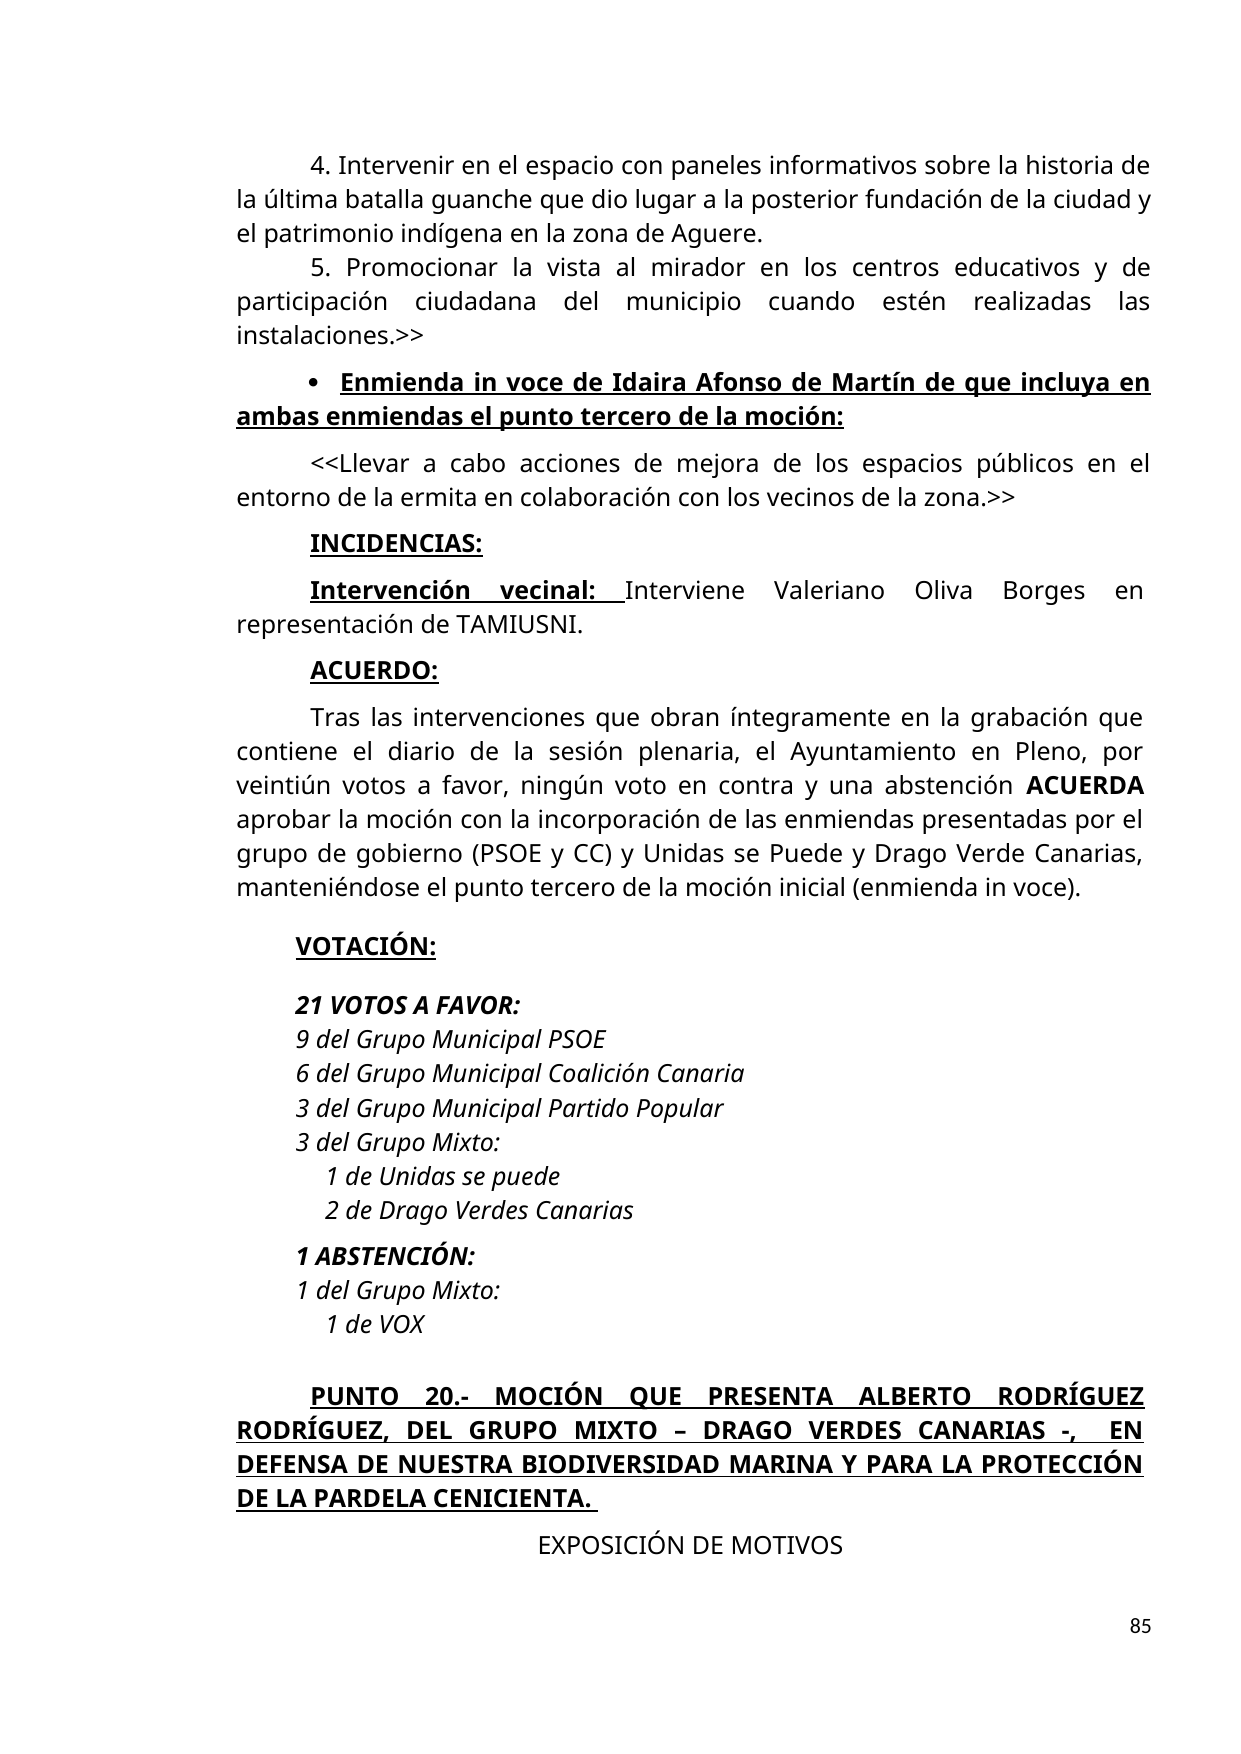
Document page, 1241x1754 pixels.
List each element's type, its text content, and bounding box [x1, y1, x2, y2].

text PUNTO 20.- MOCIÓN QUE PRESENTA ALBERTO RODRÍGUEZ RODRÍGUEZ, DEL GRUPO MIXTO – DRAGO VERDES CANARIAS -, EN [236, 1379, 1144, 1442]
text 9 del Grupo Municipal PSOE [295, 1022, 1152, 1056]
text 3 del Grupo Mixto: [295, 1124, 1152, 1158]
text DEFENSA DE NUESTRA BIODIVERSIDAD MARINA Y PARA LA PROTECCIÓN [236, 1443, 1144, 1476]
text DE LA PARDELA CENICIENTA. [236, 1477, 1144, 1515]
text 1 de Unidas se puede [295, 1158, 1152, 1192]
text 1 ABSTENCIÓN: [236, 1239, 1144, 1273]
text <<Llevar a cabo acciones de mejora de los espacios públicos en el entorno de la ermita en colaboración con los vecinos de la zona.>> [236, 445, 1152, 513]
text Tras las intervenciones que obran íntegramente en la grabación que contiene el diario de la sesión plenaria, el Ayuntamiento en Pleno, por veintiún votos a favor, ningún voto en contra y una abstención ACUERDA aprobar la moción con la incorporación de las enmiendas presentadas por el grupo de gobierno (PSOE y CC) y Unidas se Puede y Drago Verde Canarias, manteniéndose el punto tercero de la moción inicial (enmienda in voce). [236, 699, 1144, 904]
text 1 de VOX [295, 1307, 1152, 1341]
text 1 del Grupo Mixto: [295, 1273, 1152, 1307]
list Enmienda in voce de Idaira Afonso de Martín de que incluya en ambas enmiendas el punto tercero de la moción: [236, 364, 1152, 433]
text INCIDENCIAS: [310, 526, 1144, 560]
text Intervención vecinal: Interviene Valeriano Oliva Borges en representación de TAMIUSNI. [236, 572, 1144, 641]
text 3 del Grupo Municipal Partido Popular [295, 1090, 1152, 1124]
text ACUERDO: [310, 653, 1144, 687]
text 21 VOTOS A FAVOR: [295, 988, 1152, 1022]
text 6 del Grupo Municipal Coalición Canaria [295, 1056, 1152, 1090]
text VOTACIÓN: [236, 929, 1152, 963]
text 2 de Drago Verdes Canarias [236, 1192, 1144, 1226]
text EXPOSICIÓN DE MOTIVOS [236, 1527, 1144, 1561]
text 5. Promocionar la vista al mirador en los centros educativos y de participación ciudadana del municipio cuando estén realizadas las instalaciones.>> [236, 250, 1152, 352]
text 4. Intervenir en el espacio con paneles informativos sobre la historia de la última batalla guanche que dio lugar a la posterior fundación de la ciudad y el patrimonio indígena en la zona de Aguere. [236, 148, 1152, 250]
